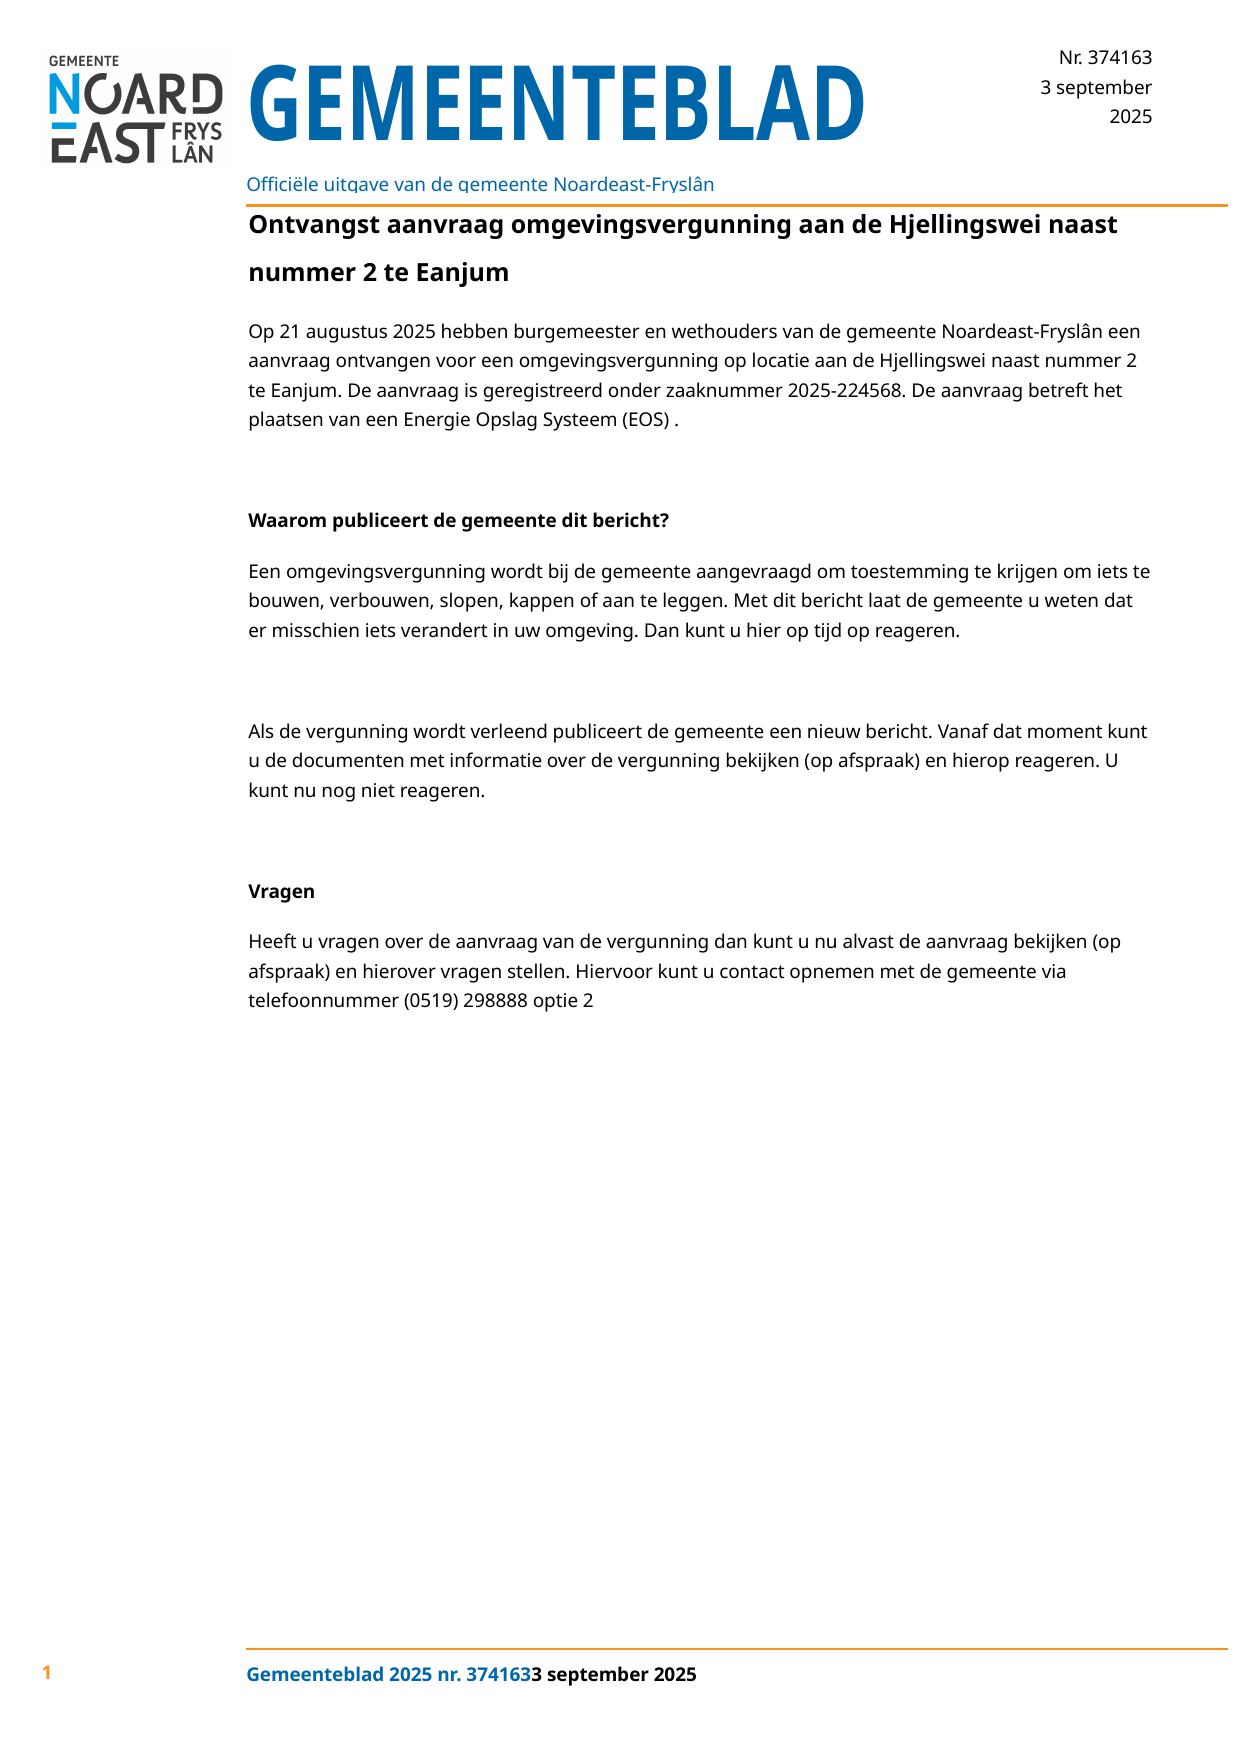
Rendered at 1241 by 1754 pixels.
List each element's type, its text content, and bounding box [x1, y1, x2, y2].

picture [41, 47, 231, 172]
text Op 21 augustus 2025 hebben burgemeester en wethouders van de gemeente Noardeast-Fryslân een aanvraag ontvangen voor een omgevingsvergunning op locatie aan de Hjellingswei naast nummer 2 te Eanjum. De aanvraag is geregistreerd onder zaaknummer 2025-224568. De aanvraag betreft het plaatsen van een Energie Opslag Systeem (EOS) . [248, 318, 1152, 432]
text Een omgevingsvergunning wordt bij de gemeente aangevraagd om toestemming te krijgen om iets te bouwen, verbouwen, slopen, kappen of aan te leggen. Met dit bericht laat de gemeente u weten dat er misschien iets verandert in uw omgeving. Dan kunt u hier op tijd op reageren. [248, 558, 1152, 643]
text Vragen [248, 878, 1152, 904]
text Heeft u vragen over de aanvraag van de vergunning dan kunt u nu alvast de aanvraag bekijken (op afspraak) en hierover vragen stellen. Hiervoor kunt u contact opnemen met de gemeente via telefoonnummer (0519) 298888 optie 2 [248, 928, 1152, 1013]
text Waarom publiceert de gemeente dit bericht? [248, 507, 1152, 533]
text Als de vergunning wordt verleend publiceert de gemeente een nieuw bericht. Vanaf dat moment kunt u de documenten met informatie over de vergunning bekijken (op afspraak) en hierop reageren. U kunt nu nog niet reageren. [248, 718, 1152, 803]
text Ontvangst aanvraag omgevingsvergunning aan de Hjellingswei naast nummer 2 te Eanjum [248, 207, 1152, 288]
